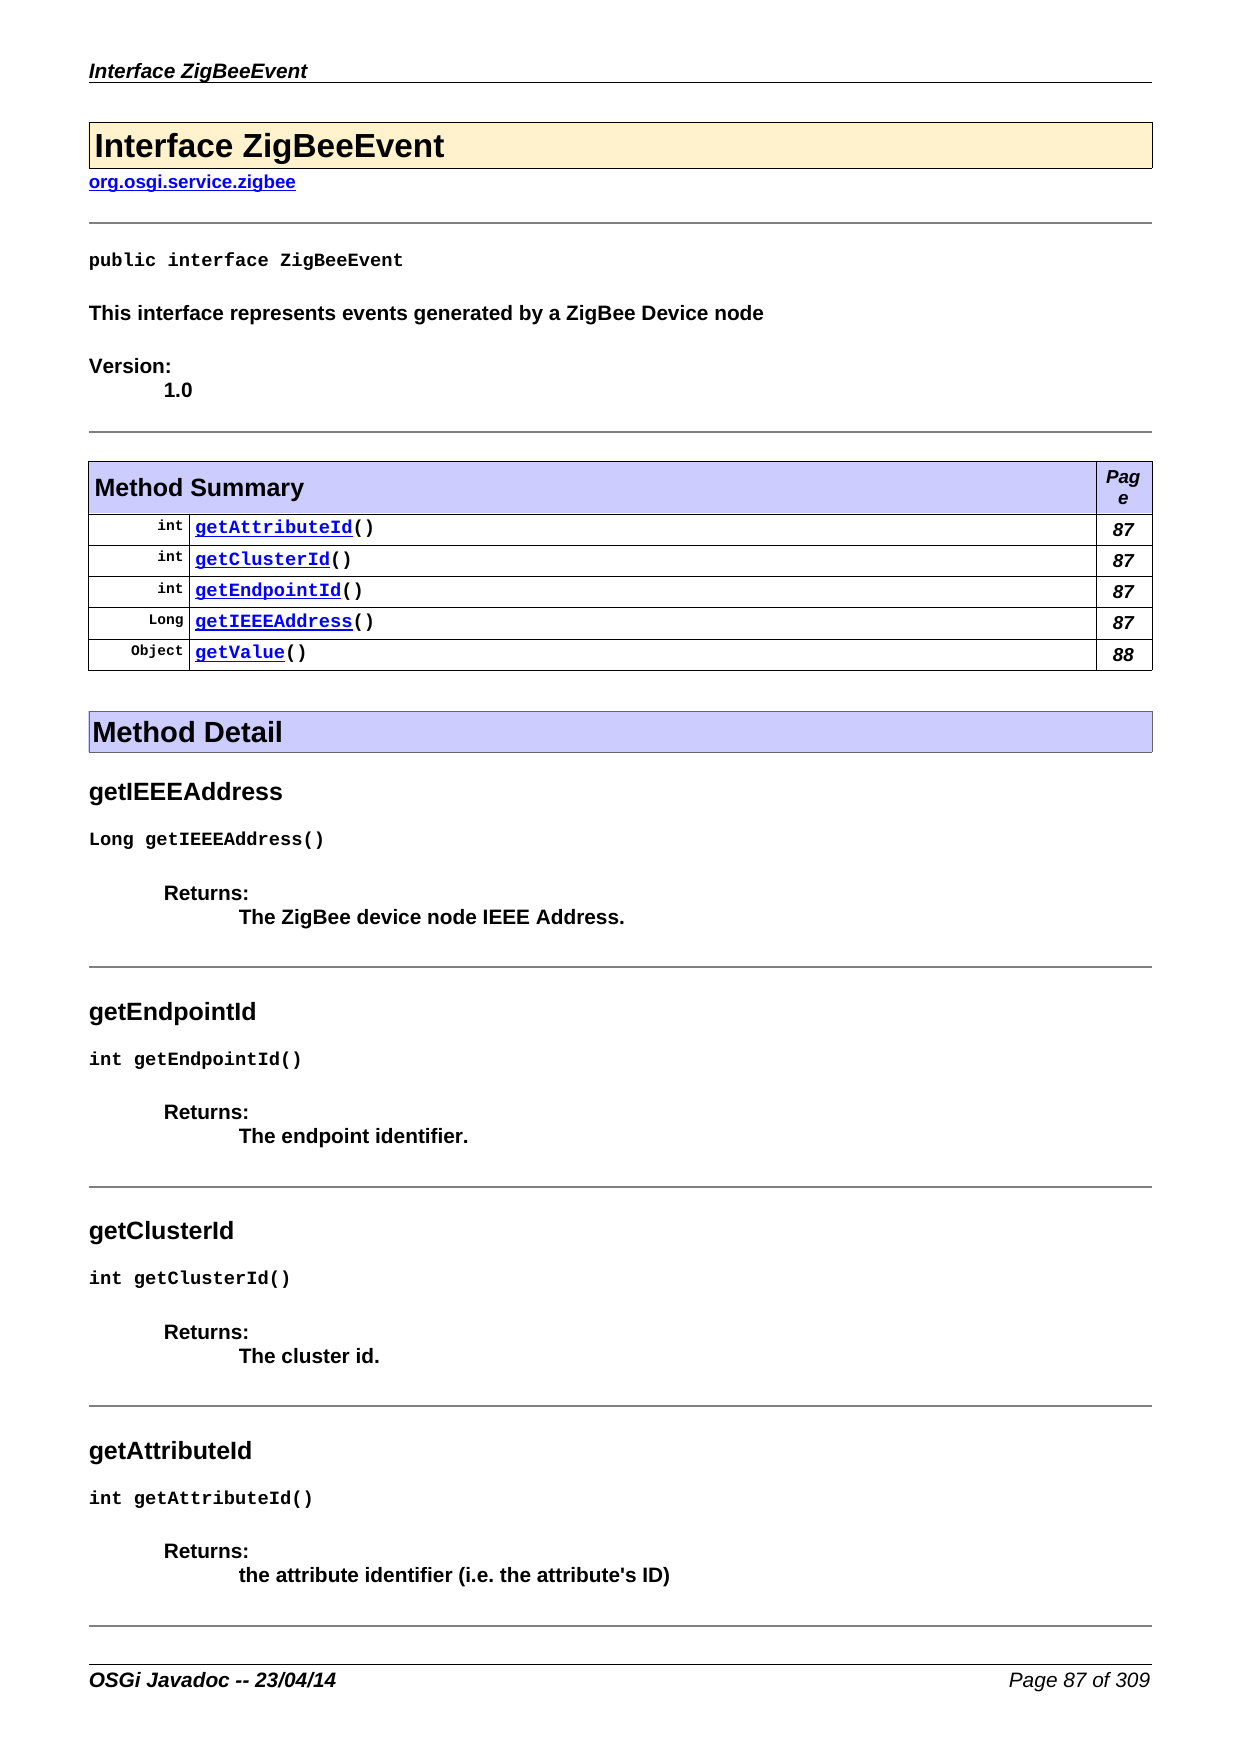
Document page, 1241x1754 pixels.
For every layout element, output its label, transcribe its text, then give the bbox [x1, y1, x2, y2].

text the attribute identifier (i.e. the attribute's ID) [238, 1563, 1152, 1587]
table_cell Object [89, 640, 189, 670]
text public interface ZigBeeEvent [88, 250, 1152, 272]
table_cell 88 [1097, 640, 1152, 670]
table_cell getValue() [190, 640, 1096, 670]
text org.osgi.service.zigbee [88, 171, 1152, 193]
subtitle getClusterId [88, 1216, 1152, 1245]
text The endpoint identifier. [238, 1124, 1152, 1148]
text Version: [88, 354, 1152, 378]
table_header Method Summary [89, 462, 1096, 513]
text The ZigBee device node IEEE Address. [238, 904, 1152, 928]
text The cluster id. [238, 1343, 1152, 1367]
subtitle getAttributeId [88, 1436, 1152, 1464]
text Returns: [163, 1319, 1152, 1343]
subtitle Method Detail [90, 712, 1152, 752]
text Returns: [163, 1100, 1152, 1124]
table_cell int [89, 577, 189, 607]
table_cell 87 [1097, 515, 1152, 545]
subtitle getIEEEAddress [88, 777, 1152, 806]
text Returns: [163, 881, 1152, 904]
table_cell getClusterId() [190, 546, 1096, 576]
table_cell 87 [1097, 546, 1152, 576]
text int getClusterId() [88, 1269, 1152, 1290]
text int getEndpointId() [88, 1050, 1152, 1071]
subtitle getEndpointId [88, 997, 1152, 1026]
table_cell int [89, 515, 189, 545]
text Returns: [163, 1539, 1152, 1563]
text This interface represents events generated by a ZigBee Device node [88, 301, 1152, 325]
text int getAttributeId() [88, 1489, 1152, 1510]
text 1.0 [163, 378, 1152, 402]
table_cell 87 [1097, 577, 1152, 607]
table_cell int [89, 546, 189, 576]
text Long getIEEEAddress() [88, 830, 1152, 851]
table_cell getEndpointId() [190, 577, 1096, 607]
subtitle Interface ZigBeeEvent [90, 123, 1152, 168]
table_cell getAttributeId() [190, 515, 1096, 545]
table_header Page [1097, 462, 1152, 513]
table_cell Long [89, 608, 189, 638]
table_cell 87 [1097, 608, 1152, 638]
table_cell getIEEEAddress() [190, 608, 1096, 638]
